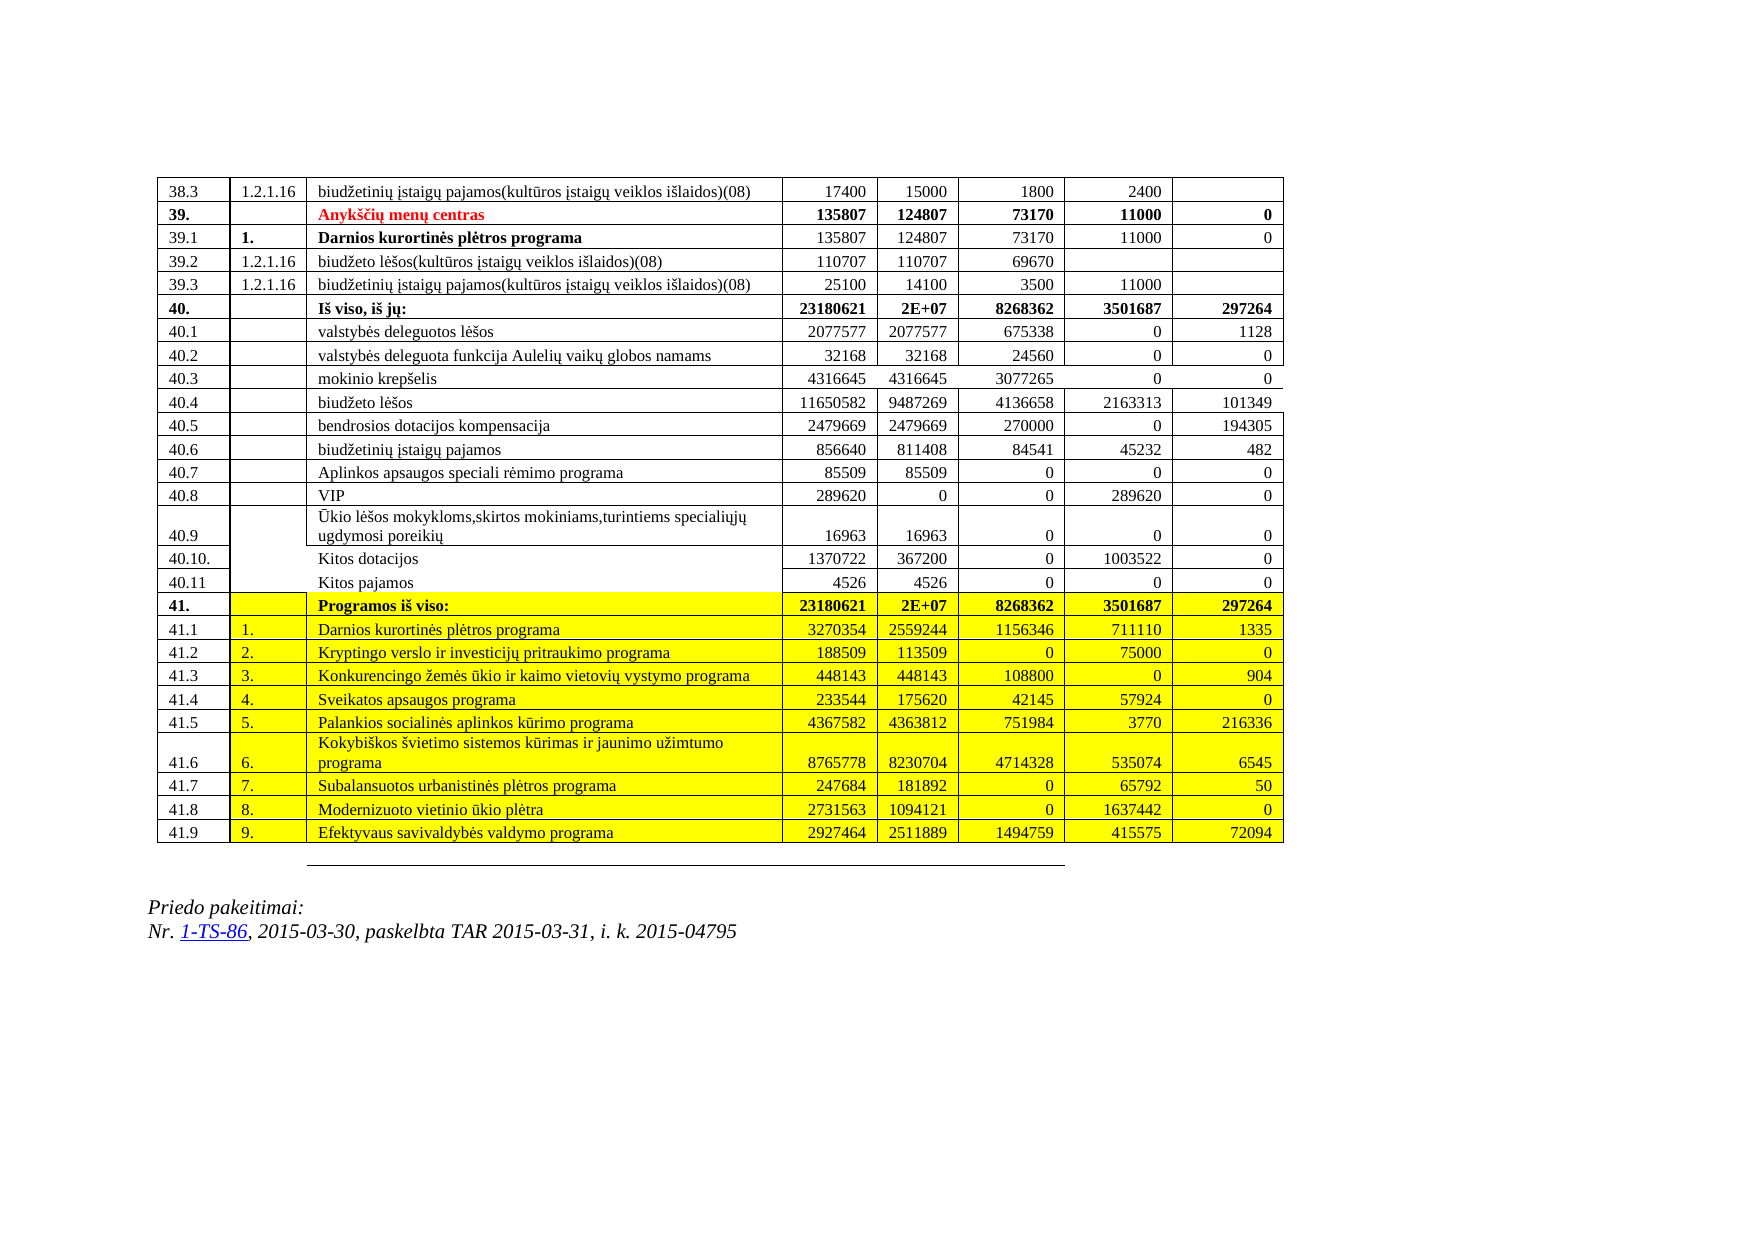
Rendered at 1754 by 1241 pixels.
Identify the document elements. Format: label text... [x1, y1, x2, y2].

table_cell 2077577 [878, 319, 958, 341]
table_cell [231, 342, 306, 365]
table_cell [877, 843, 958, 865]
table_cell 711110 [1065, 616, 1172, 638]
table_cell 16963 [878, 506, 958, 545]
table_cell 11000 [1065, 272, 1172, 294]
text Priedo pakeitimai: [148, 895, 1636, 919]
table_cell 85509 [783, 460, 877, 482]
table_cell 108800 [959, 663, 1064, 685]
table_cell 57924 [1065, 686, 1172, 709]
table_cell 3500 [959, 272, 1064, 294]
table_cell 0 [959, 569, 1064, 592]
table_cell 1637442 [1065, 796, 1172, 818]
table_cell 65792 [1065, 773, 1172, 795]
table_cell 14100 [878, 272, 958, 294]
table_cell 0 [1173, 796, 1283, 818]
table_cell 289620 [783, 483, 877, 505]
table_cell bendrosios dotacijos kompensacija [307, 413, 782, 435]
table_cell 124807 [878, 225, 958, 247]
table_cell [231, 295, 306, 318]
table_cell Programos iš viso: [307, 592, 782, 615]
table_cell 6. [231, 733, 306, 772]
table_cell 2400 [1065, 178, 1172, 201]
table_cell 41.1 [158, 616, 229, 638]
table_cell Anykščių menų centras [307, 202, 782, 224]
table_cell 69670 [959, 249, 1064, 271]
table_cell [231, 568, 307, 592]
table_cell 124807 [878, 202, 958, 224]
table_cell 0 [1173, 225, 1283, 247]
table_cell 0 [959, 483, 1064, 505]
table_cell [1173, 843, 1283, 865]
table_cell 0 [959, 640, 1064, 662]
table_cell 2731563 [783, 796, 877, 818]
table_cell [1065, 249, 1172, 271]
table_cell 175620 [878, 686, 958, 709]
table_cell 1800 [959, 178, 1064, 201]
table_cell 40.10. [158, 546, 229, 568]
table_cell 1494759 [959, 820, 1064, 842]
table_cell 110707 [878, 249, 958, 271]
table_cell valstybės deleguotos lėšos [307, 319, 782, 341]
table_cell 3270354 [783, 616, 877, 638]
table_cell 40.6 [158, 436, 229, 458]
table_cell 4316645 [877, 366, 958, 388]
table_cell valstybės deleguota funkcija Aulelių vaikų globos namams [307, 342, 782, 365]
table_cell 23180621 [783, 593, 877, 615]
table_cell 448143 [783, 663, 877, 685]
table_cell 40.7 [158, 460, 229, 482]
table_cell Efektyvaus savivaldybės valdymo programa [307, 820, 782, 842]
table_cell 811408 [878, 436, 958, 458]
table_cell [231, 483, 306, 505]
table_cell 40.2 [158, 342, 229, 365]
table_cell 2163313 [1065, 389, 1172, 412]
table_cell 0 [959, 546, 1064, 568]
table_cell 181892 [878, 773, 958, 795]
table_cell 2559244 [878, 616, 958, 638]
table_cell 40.9 [158, 506, 229, 545]
table_cell 41.2 [158, 640, 229, 662]
table_cell 1. [231, 225, 306, 247]
table_cell 41.4 [158, 686, 229, 709]
table_cell 1.2.1.16 [231, 249, 306, 271]
table_cell [231, 460, 306, 482]
table_cell Sveikatos apsaugos programa [307, 686, 782, 709]
table_cell 101349 [1173, 389, 1283, 412]
table_cell 0 [1173, 460, 1283, 482]
table_cell mokinio krepšelis [307, 366, 782, 388]
table_cell 4. [231, 686, 306, 709]
table_cell 0 [959, 460, 1064, 482]
table_cell 8268362 [959, 593, 1064, 615]
table_cell 194305 [1173, 413, 1283, 435]
table_cell 41. [158, 593, 229, 615]
table_cell 39. [158, 202, 229, 224]
table_cell 0 [1173, 546, 1283, 568]
table_cell 448143 [878, 663, 958, 685]
table_cell [782, 843, 877, 865]
table_cell 41.7 [158, 773, 229, 795]
table_cell 856640 [783, 436, 877, 458]
table_cell [1065, 843, 1172, 865]
table_cell [231, 319, 306, 341]
table_cell 751984 [959, 710, 1064, 732]
table_cell Kokybiškos švietimo sistemos kūrimas ir jaunimo užimtumo programa [307, 733, 782, 772]
table_cell Modernizuoto vietinio ūkio plėtra [307, 796, 782, 818]
table_cell 1335 [1173, 616, 1283, 638]
table_cell 1.2.1.16 [231, 272, 306, 294]
table_cell 4367582 [783, 710, 877, 732]
table_cell 72094 [1173, 820, 1283, 842]
table_cell 0 [1173, 506, 1283, 545]
table_cell 3077265 [958, 366, 1065, 388]
table_cell 8268362 [959, 295, 1064, 318]
table_cell 0 [959, 796, 1064, 818]
table_cell 73170 [959, 225, 1064, 247]
table_cell 7. [231, 773, 306, 795]
table_cell 39.3 [158, 272, 229, 294]
table_cell [231, 202, 306, 224]
table_cell 2E+07 [878, 593, 958, 615]
table_cell 3501687 [1065, 295, 1172, 318]
table_cell 41.9 [158, 820, 229, 842]
table_cell 41.5 [158, 710, 229, 732]
table_cell 1094121 [878, 796, 958, 818]
table_cell [230, 843, 307, 865]
table_cell 4526 [783, 569, 877, 592]
table_cell 41.3 [158, 663, 229, 685]
table_cell 40. [158, 295, 229, 318]
table_cell VIP [307, 483, 782, 505]
table_cell 42145 [959, 686, 1064, 709]
table_cell Darnios kurortinės plėtros programa [307, 225, 782, 247]
table_cell 0 [1173, 640, 1283, 662]
table_cell 1370722 [783, 546, 877, 568]
table_cell [231, 545, 307, 568]
table_cell 188509 [783, 640, 877, 662]
table_cell [1173, 249, 1283, 271]
table_cell Kryptingo verslo ir investicijų pritraukimo programa [307, 640, 782, 662]
table_cell 0 [1065, 342, 1172, 365]
table_cell 15000 [878, 178, 958, 201]
table_cell 2511889 [878, 820, 958, 842]
table_cell 4363812 [878, 710, 958, 732]
table_cell biudžetinių įstaigų pajamos [307, 436, 782, 458]
table_cell 0 [1173, 342, 1283, 365]
table_cell 25100 [783, 272, 877, 294]
table_cell Kitos dotacijos [307, 546, 782, 568]
table_cell 289620 [1065, 483, 1172, 505]
table_cell 0 [1065, 460, 1172, 482]
table_cell 297264 [1173, 593, 1283, 615]
table_cell 11650582 [783, 389, 877, 412]
table_cell [158, 843, 230, 865]
table_cell 8. [231, 796, 306, 818]
table_cell 1003522 [1065, 546, 1172, 568]
table_cell 6545 [1173, 733, 1283, 772]
table_cell [307, 843, 782, 865]
table_cell biudžeto lėšos [307, 389, 782, 412]
table_cell 110707 [783, 249, 877, 271]
table_cell 85509 [878, 460, 958, 482]
table_cell 32168 [783, 342, 877, 365]
table_cell biudžetinių įstaigų pajamos(kultūros įstaigų veiklos išlaidos)(08) [307, 178, 782, 201]
table_cell 40.3 [158, 366, 229, 388]
table_cell 40.8 [158, 483, 229, 505]
table_cell 75000 [1065, 640, 1172, 662]
table_cell 297264 [1173, 295, 1283, 318]
table_cell 5. [231, 710, 306, 732]
table_cell 32168 [878, 342, 958, 365]
table_cell [231, 389, 306, 412]
text Nr. 1-TS-86, 2015-03-30, paskelbta TAR 2015-03-31, i. k. 2015-04795 [148, 919, 1636, 943]
table_cell 40.1 [158, 319, 229, 341]
table_cell 1128 [1173, 319, 1283, 341]
table_cell 4136658 [959, 389, 1064, 412]
table_cell 233544 [783, 686, 877, 709]
table_cell 4526 [878, 569, 958, 592]
table_cell Palankios socialinės aplinkos kūrimo programa [307, 710, 782, 732]
table_cell biudžetinių įstaigų pajamos(kultūros įstaigų veiklos išlaidos)(08) [307, 272, 782, 294]
table_cell Kitos pajamos [307, 568, 782, 592]
table_cell 8230704 [878, 733, 958, 772]
table_cell 0 [1173, 202, 1283, 224]
table_cell 0 [959, 773, 1064, 795]
table_cell 23180621 [783, 295, 877, 318]
table_cell 0 [1173, 483, 1283, 505]
table_cell 0 [1065, 569, 1172, 592]
table_cell 9. [231, 820, 306, 842]
table_cell 16963 [783, 506, 877, 545]
table_cell 482 [1173, 436, 1283, 458]
table_cell [1173, 272, 1283, 294]
table_cell 9487269 [878, 389, 958, 412]
table_cell 38.3 [158, 178, 229, 201]
table_cell 40.4 [158, 389, 229, 412]
table_cell [231, 366, 306, 388]
table_cell 41.6 [158, 733, 229, 772]
table_cell 247684 [783, 773, 877, 795]
table_cell 1.2.1.16 [231, 178, 306, 201]
table_cell Ūkio lėšos mokykloms,skirtos mokiniams,turintiems specialiųjų ugdymosi poreikių [307, 506, 782, 545]
table_cell 3. [231, 663, 306, 685]
table_cell [231, 413, 306, 435]
table_cell 3770 [1065, 710, 1172, 732]
table_cell Subalansuotos urbanistinės plėtros programa [307, 773, 782, 795]
table_cell [1173, 178, 1283, 201]
table_cell 50 [1173, 773, 1283, 795]
table_cell 8765778 [783, 733, 877, 772]
table_cell 904 [1173, 663, 1283, 685]
table_cell 2927464 [783, 820, 877, 842]
table_cell 0 [1065, 663, 1172, 685]
table_cell 0 [1173, 686, 1283, 709]
table_cell 4316645 [783, 366, 877, 388]
table_cell Iš viso, iš jų: [307, 295, 782, 318]
table_cell 11000 [1065, 225, 1172, 247]
table_cell 1. [231, 616, 306, 638]
table_cell 11000 [1065, 202, 1172, 224]
table_cell 2077577 [783, 319, 877, 341]
table_cell 216336 [1173, 710, 1283, 732]
table_cell 40.11 [158, 569, 229, 592]
table_cell 41.8 [158, 796, 229, 818]
table_cell 135807 [783, 225, 877, 247]
table_cell biudžeto lėšos(kultūros įstaigų veiklos išlaidos)(08) [307, 249, 782, 271]
table_cell 0 [878, 483, 958, 505]
table_cell 113509 [878, 640, 958, 662]
table_cell 1156346 [959, 616, 1064, 638]
table_cell [231, 436, 306, 458]
table_cell 270000 [959, 413, 1064, 435]
table_cell [231, 593, 306, 615]
table_cell 0 [1173, 569, 1283, 592]
table_cell 0 [1065, 366, 1172, 388]
table_cell Darnios kurortinės plėtros programa [307, 616, 782, 638]
table_cell 39.2 [158, 249, 229, 271]
table_cell 2479669 [878, 413, 958, 435]
table_cell 84541 [959, 436, 1064, 458]
table_cell 45232 [1065, 436, 1172, 458]
table_cell 0 [1065, 319, 1172, 341]
table_cell 2. [231, 640, 306, 662]
table_cell 135807 [783, 202, 877, 224]
table_cell [231, 506, 306, 545]
table_cell 535074 [1065, 733, 1172, 772]
table_cell 3501687 [1065, 593, 1172, 615]
table_cell 39.1 [158, 225, 229, 247]
table_cell 0 [1065, 506, 1172, 545]
table_cell 2479669 [783, 413, 877, 435]
table_cell Aplinkos apsaugos speciali rėmimo programa [307, 460, 782, 482]
table_cell 367200 [878, 546, 958, 568]
table_cell Konkurencingo žemės ūkio ir kaimo vietovių vystymo programa [307, 663, 782, 685]
table_cell 0 [1065, 413, 1172, 435]
table_cell 40.5 [158, 413, 229, 435]
table_cell 675338 [959, 319, 1064, 341]
table_cell 0 [959, 506, 1064, 545]
table_cell 73170 [959, 202, 1064, 224]
table_cell 24560 [959, 342, 1064, 365]
table_cell 0 [1173, 366, 1283, 388]
table_cell 4714328 [959, 733, 1064, 772]
table_cell 2E+07 [878, 295, 958, 318]
table_cell 17400 [783, 178, 877, 201]
table_cell 415575 [1065, 820, 1172, 842]
table_cell [958, 843, 1065, 865]
